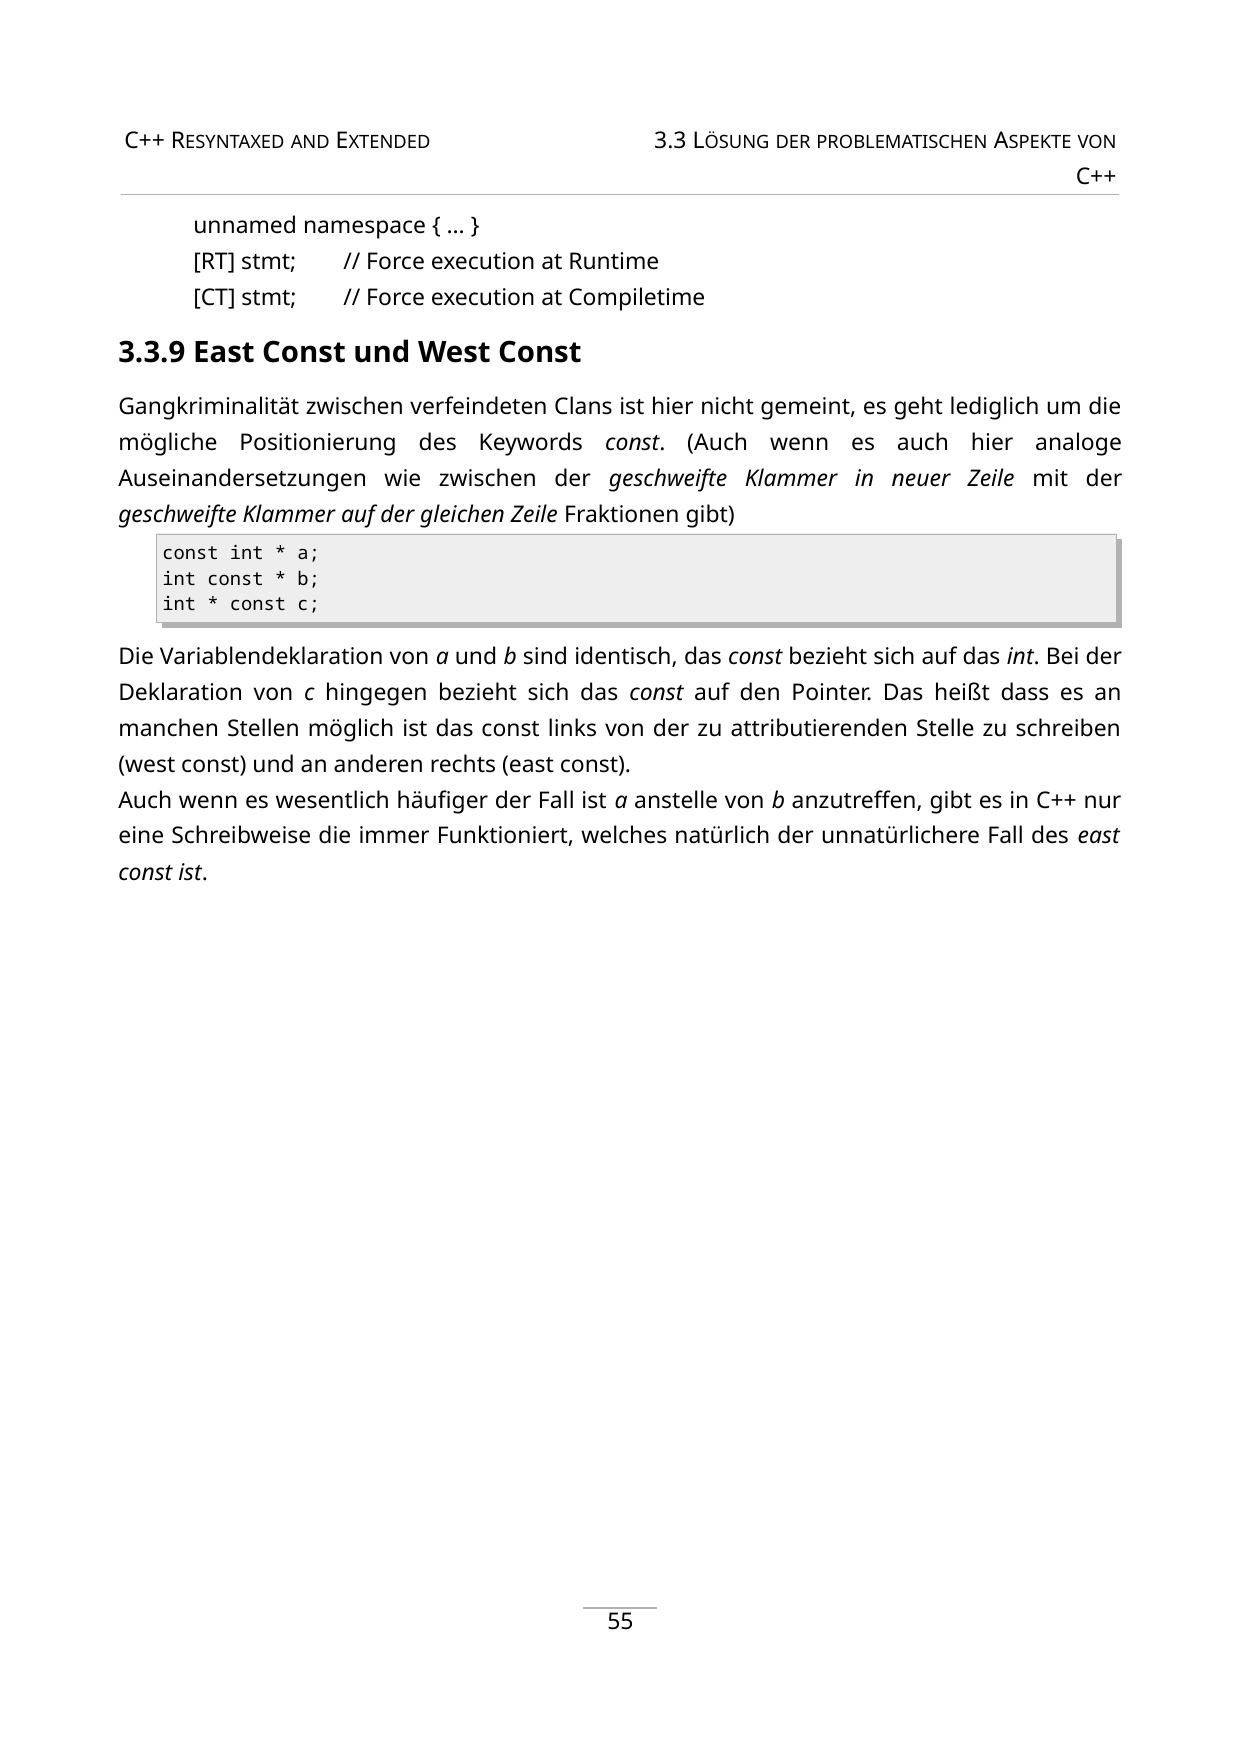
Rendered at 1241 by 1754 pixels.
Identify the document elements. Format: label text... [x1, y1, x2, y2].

text unnamed namespace { … } [193, 209, 1122, 240]
text Auch wenn es wesentlich häufiger der Fall ist a anstelle von b anzutreffen, gibt es in C++ nur eine Schreibweise die immer Funktioniert, welches natürlich der unnatürlichere Fall des east const ist. [118, 783, 1122, 887]
text Gangkriminalität zwischen verfeindeten Clans ist hier nicht gemeint, es geht lediglich um die mögliche Positionierung des Keywords const. (Auch wenn es auch hier analoge Auseinandersetzungen wie zwischen der geschweifte Klammer in neuer Zeile mit der geschweifte Klammer auf der gleichen Zeile Fraktionen gibt) [118, 390, 1122, 529]
text int const * b; [157, 559, 1116, 584]
text int * const c; [157, 584, 1116, 622]
text [CT] stmt; // Force execution at Compiletime [193, 281, 1122, 312]
text Die Variablendeklaration von a und b sind identisch, das const bezieht sich auf das int. Bei der Deklaration von c hingegen bezieht sich das const auf den Pointer. Das heißt dass es an manchen Stellen möglich ist das const links von der zu attributierenden Stelle zu schreiben (west const) und an anderen rechts (east const). [118, 640, 1122, 779]
text [RT] stmt; // Force execution at Runtime [193, 245, 1122, 276]
subtitle East Const und West Const [118, 331, 1122, 371]
text const int * a; [157, 535, 1116, 559]
